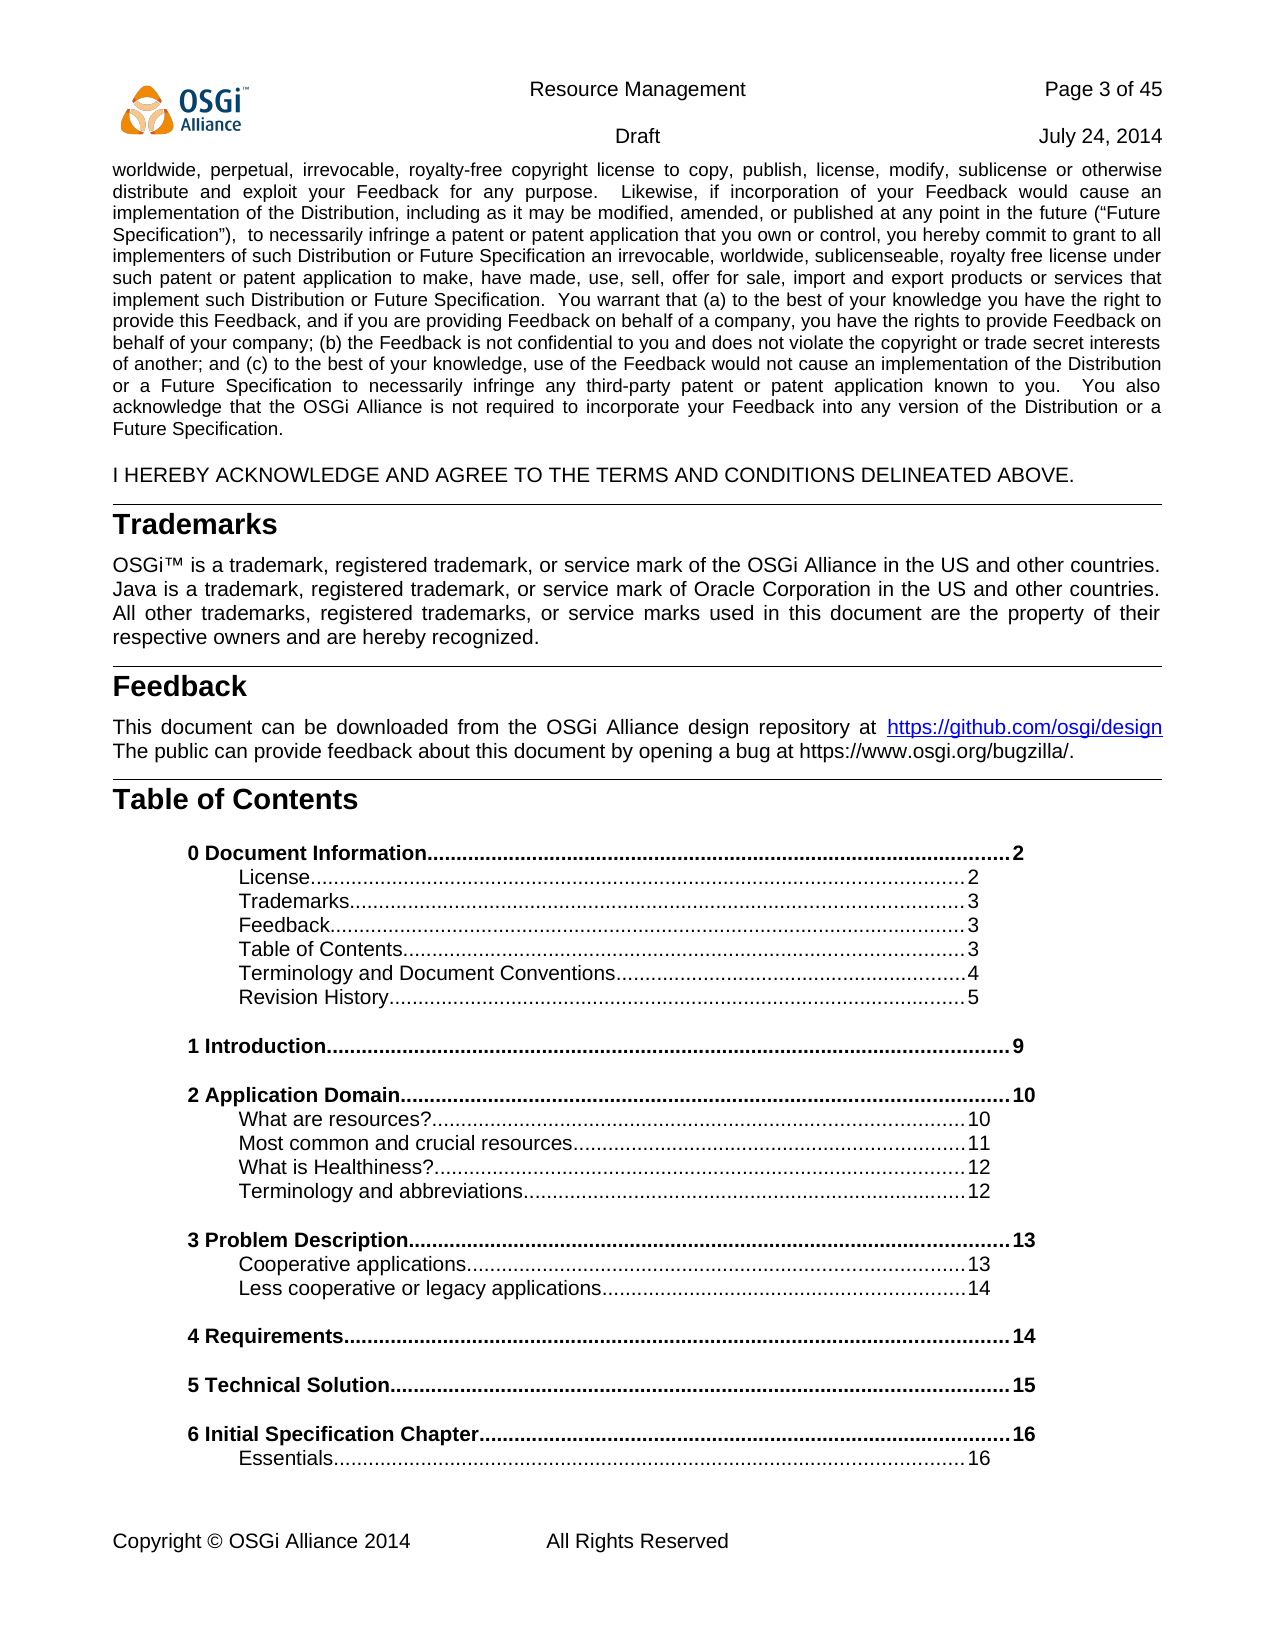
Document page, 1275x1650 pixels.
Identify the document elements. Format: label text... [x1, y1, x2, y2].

text License 2 [232, 865, 1162, 889]
text Less cooperative or legacy applications 14 [232, 1275, 1162, 1299]
text 2 Application Domain 10 [187, 1083, 1162, 1107]
text Essentials 16 [232, 1446, 1162, 1470]
text 1 Introduction 9 [187, 1034, 1162, 1058]
text 0 Document Information 2 [187, 841, 1162, 865]
text Trademarks 3 [232, 889, 1162, 913]
text Most common and crucial resources 11 [232, 1131, 1162, 1154]
text Revision History 5 [232, 985, 1162, 1009]
subtitle Trademarks [112, 505, 1162, 541]
subtitle Table of Contents [112, 780, 1162, 816]
text OSGi™ is a trademark, registered trademark, or service mark of the OSGi Alliance in the US and other countries. Java is a trademark, registered trademark, or service mark of Oracle Corporation in the US and other countries. All other trademarks, registered trademarks, or service marks used in this document are the property of their respective owners and are hereby recognized. [112, 553, 1162, 649]
text What are resources? 10 [232, 1107, 1162, 1131]
text Cooperative applications 13 [232, 1251, 1162, 1275]
text worldwide, perpetual, irrevocable, royalty-free copyright license to copy, publish, license, modify, sublicense or otherwise distribute and exploit your Feedback for any purpose. Likewise, if incorporation of your Feedback would cause an implementation of the Distribution, including as it may be modified, amended, or published at any point in the future (“Future Specification”), to necessarily infringe a patent or patent application that you own or control, you hereby commit to grant to all implementers of such Distribution or Future Specification an irrevocable, worldwide, sublicenseable, royalty free license under such patent or patent application to make, have made, use, sell, offer for sale, import and export products or services that implement such Distribution or Future Specification. You warrant that (a) to the best of your knowledge you have the right to provide this Feedback, and if you are providing Feedback on behalf of a company, you have the rights to provide Feedback on behalf of your company; (b) the Feedback is not confidential to you and does not violate the copyright or trade secret interests of another; and (c) to the best of your knowledge, use of the Feedback would not cause an implementation of the Distribution or a Future Specification to necessarily infringe any third-party patent or patent application known to you. You also acknowledge that the OSGi Alliance is not required to incorporate your Feedback into any version of the Distribution or a Future Specification. [112, 159, 1162, 439]
text Terminology and abbreviations 12 [232, 1178, 1162, 1202]
text 5 Technical Solution 15 [187, 1373, 1162, 1397]
text What is Healthiness? 12 [232, 1154, 1162, 1178]
text I HEREBY ACKNOWLEDGE AND AGREE TO THE TERMS AND CONDITIONS DELINEATED ABOVE. [112, 463, 1162, 487]
text This document can be downloaded from the OSGi Alliance design repository at https://github.com/osgi/design The public can provide feedback about this document by opening a bug at https://www.osgi.org/bugzilla/. [112, 715, 1162, 763]
text 3 Problem Description 13 [187, 1227, 1162, 1251]
text Table of Contents 3 [232, 937, 1162, 961]
text Terminology and Document Conventions 4 [232, 961, 1162, 985]
text 6 Initial Specification Chapter 16 [187, 1422, 1162, 1446]
text 4 Requirements 14 [187, 1324, 1162, 1348]
subtitle Feedback [112, 667, 1162, 702]
picture [113, 78, 257, 142]
text Feedback 3 [232, 913, 1162, 937]
